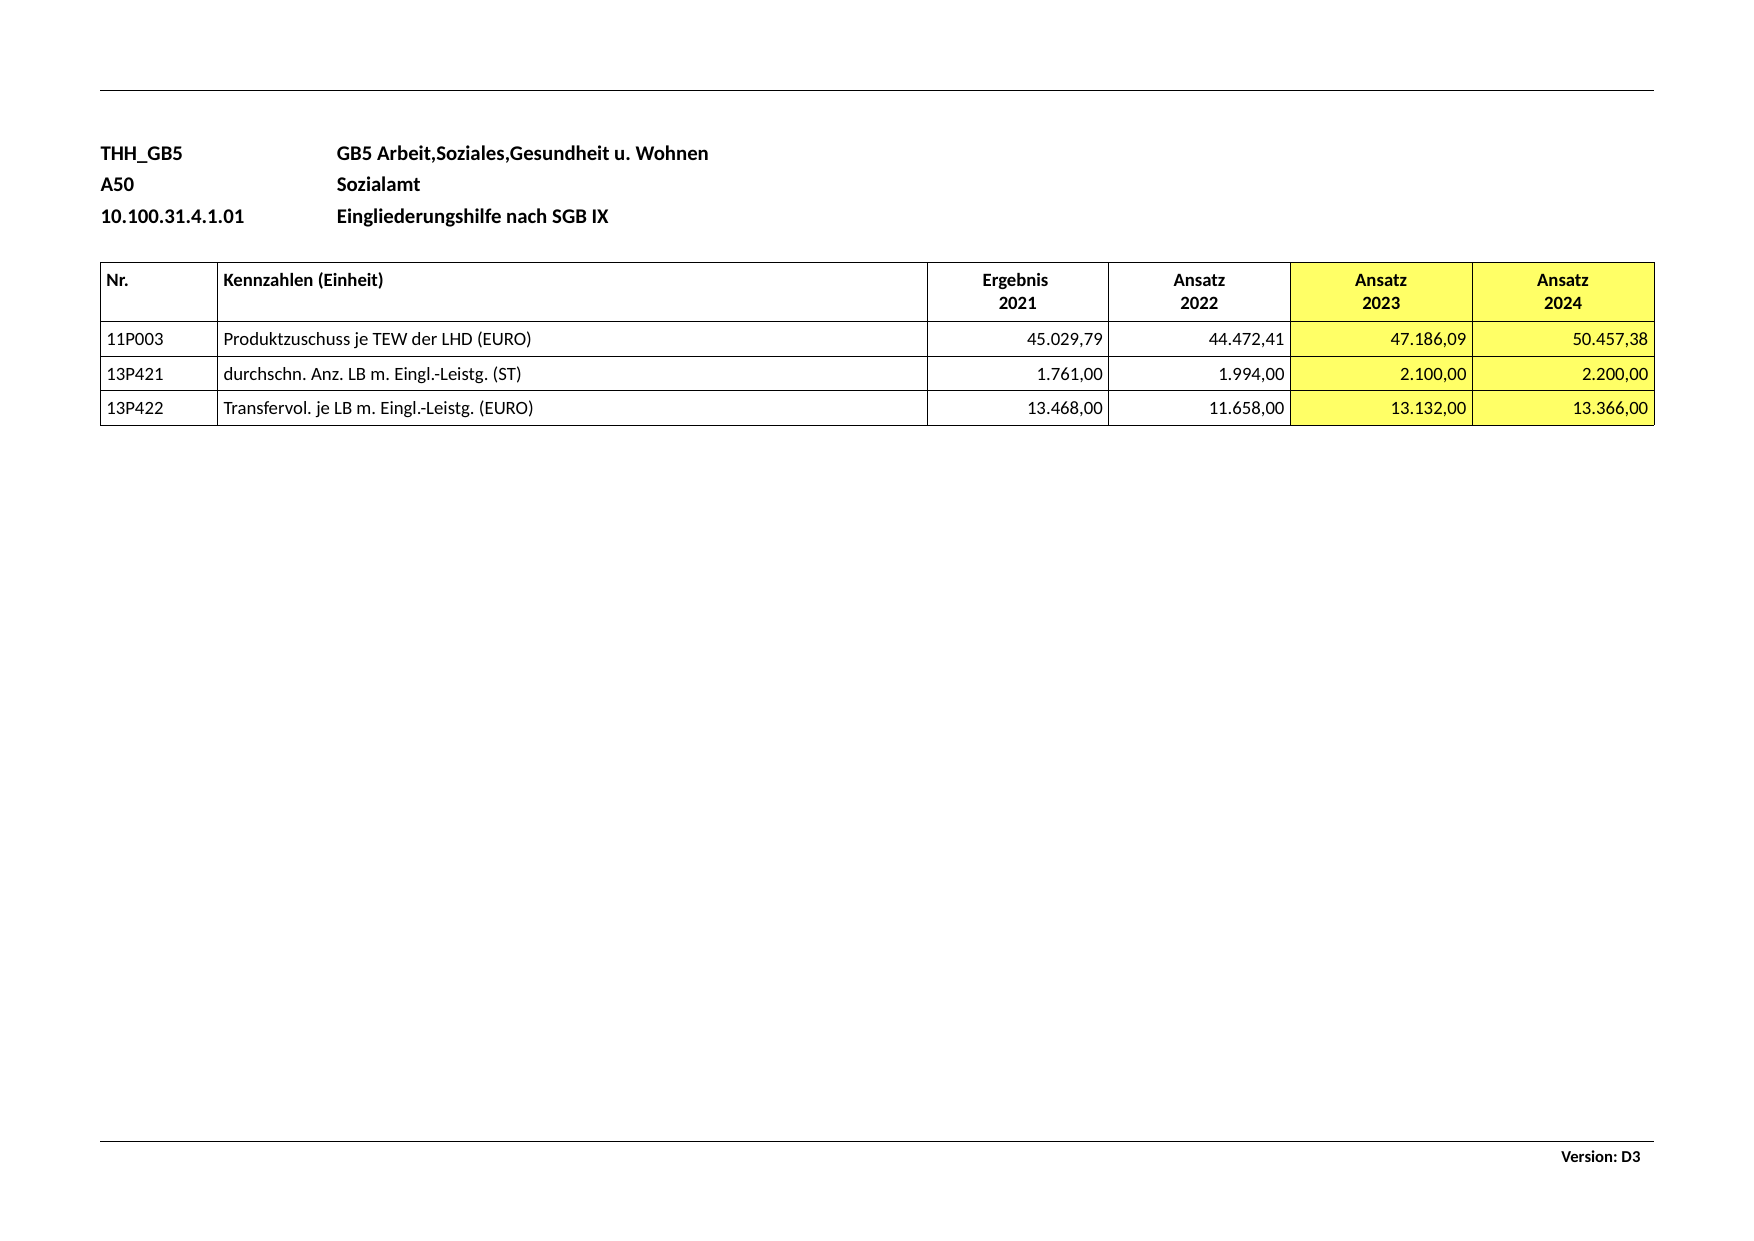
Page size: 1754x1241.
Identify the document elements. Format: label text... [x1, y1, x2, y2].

table_cell Transfervol. je LB m. Eingl.-Leistg. (EURO) [218, 391, 927, 425]
table_header Nr. [101, 263, 217, 321]
table_cell 13.132,00 [1291, 391, 1472, 425]
table_cell 1.761,00 [928, 357, 1108, 390]
table_header Ansatz 2024 [1473, 263, 1654, 321]
table_cell 1.994,00 [1109, 357, 1290, 390]
table_cell 44.472,41 [1109, 322, 1290, 356]
table_header Ansatz 2023 [1291, 263, 1472, 321]
text THH_GB5 GB5 Arbeit,Soziales,Gesundheit u. Wohnen [100, 140, 1653, 166]
table_cell 47.186,09 [1291, 322, 1472, 356]
table_cell 13P421 [101, 357, 217, 390]
table_header Kennzahlen (Einheit) [218, 263, 927, 321]
table_cell 2.200,00 [1473, 357, 1654, 390]
table_header Ergebnis 2021 [928, 263, 1108, 321]
table_cell 13.468,00 [928, 391, 1108, 425]
table_cell 2.100,00 [1291, 357, 1472, 390]
table_cell 13.366,00 [1473, 391, 1654, 425]
table_header Ansatz 2022 [1109, 263, 1290, 321]
table_cell durchschn. Anz. LB m. Eingl.-Leistg. (ST) [218, 357, 927, 390]
text A50 Sozialamt [100, 172, 1653, 197]
table_cell 13P422 [101, 391, 217, 425]
table_cell 11P003 [101, 322, 217, 356]
table_cell 45.029,79 [928, 322, 1108, 356]
text 10.100.31.4.1.01 Eingliederungshilfe nach SGB IX [100, 203, 1653, 228]
table_cell 11.658,00 [1109, 391, 1290, 425]
table_cell Produktzuschuss je TEW der LHD (EURO) [218, 322, 927, 356]
table_cell 50.457,38 [1473, 322, 1654, 356]
